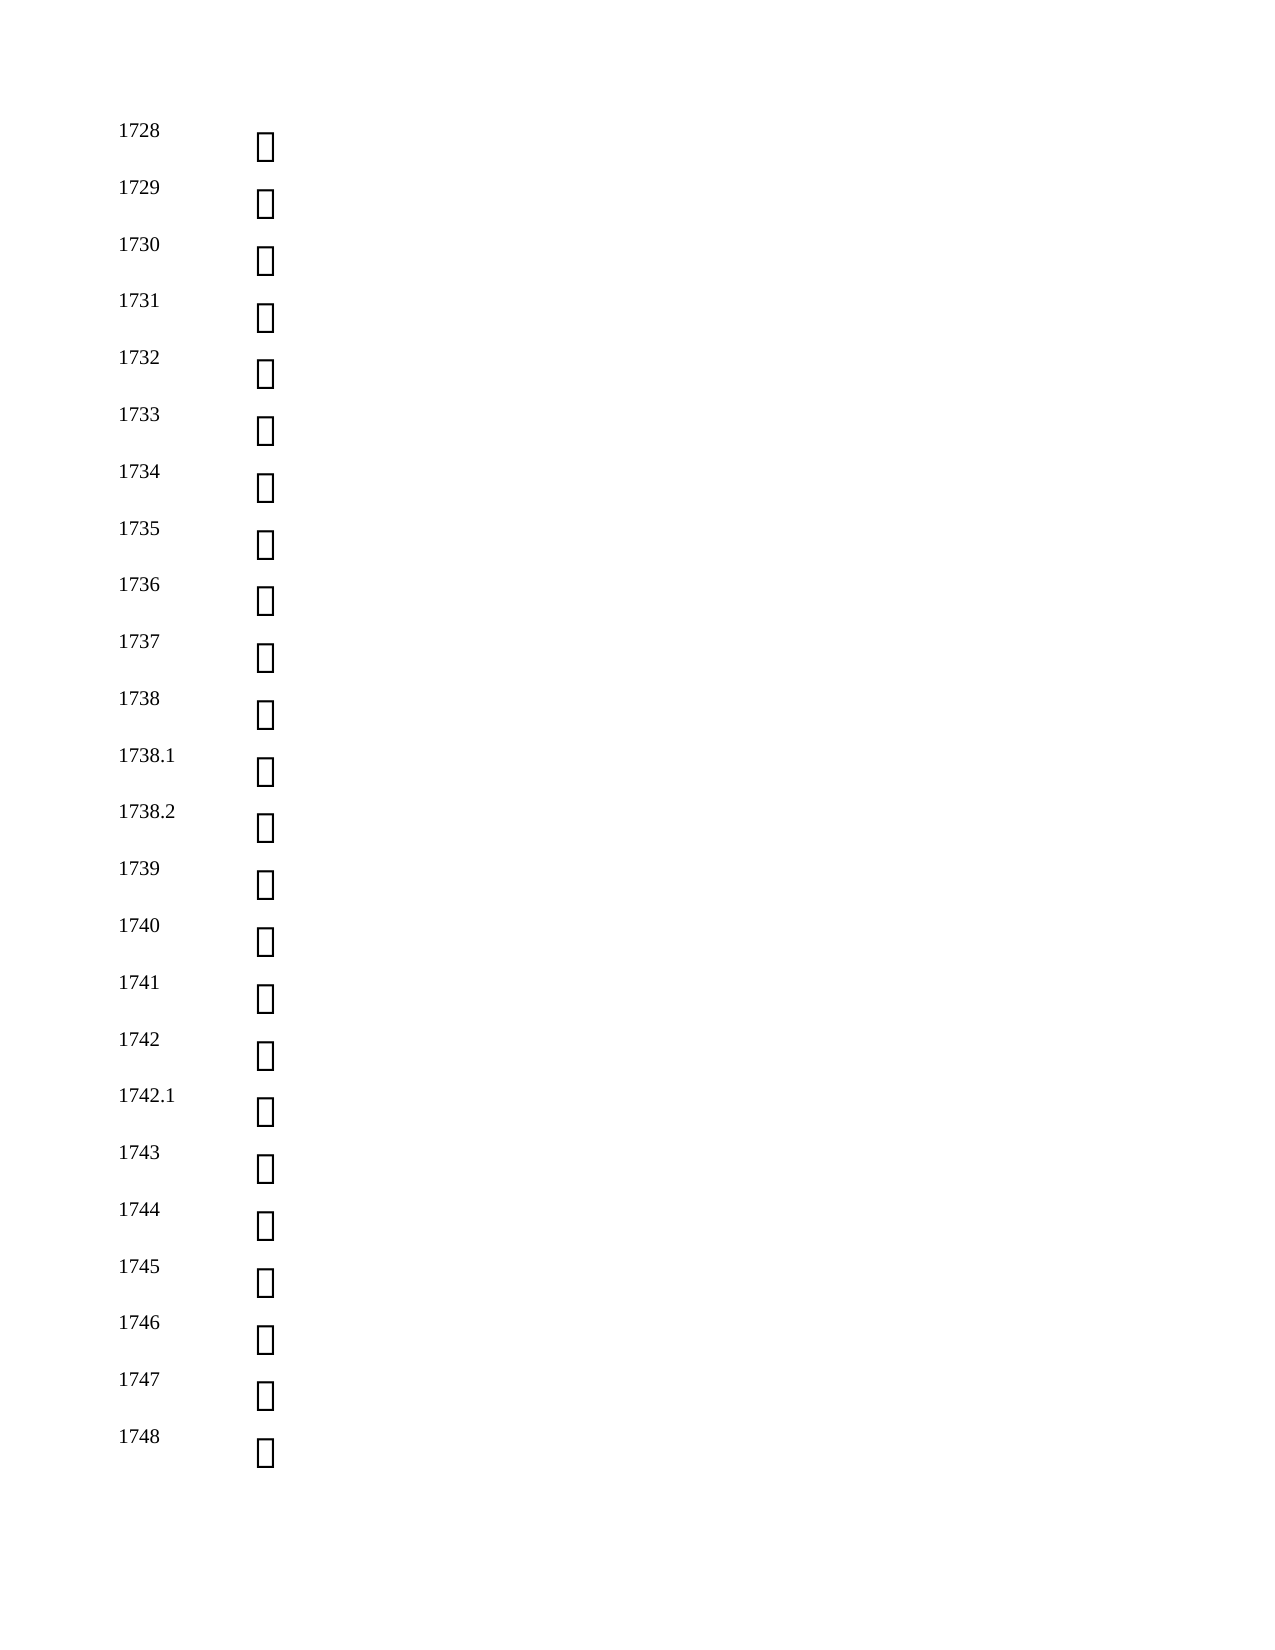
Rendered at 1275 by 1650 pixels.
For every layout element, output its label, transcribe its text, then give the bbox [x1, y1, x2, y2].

table_cell 𒵊 [253, 232, 466, 288]
table_cell 𒵐 [253, 572, 466, 629]
table_cell 𒵜 [253, 1254, 466, 1310]
table_cell 𒵖 [253, 913, 466, 970]
table_cell 𒵟 [253, 1424, 466, 1481]
table_cell 1742 [118, 1026, 253, 1083]
table_cell 1738.1 [118, 743, 253, 799]
table_cell 1744 [118, 1197, 253, 1253]
table_cell 1738.2 [118, 799, 253, 856]
table_cell 1739 [118, 856, 253, 913]
table_cell 1737 [118, 629, 253, 686]
table_cell 𒵞 [253, 1367, 466, 1424]
table_cell 1743 [118, 1140, 253, 1197]
table_cell 1741 [118, 970, 253, 1026]
table_cell 1734 [118, 459, 253, 516]
table_cell 𒵙 [253, 1083, 466, 1140]
table_cell 1728 [118, 118, 253, 175]
table_cell 𒵍 [253, 402, 466, 459]
table_cell 𒵓 [253, 743, 466, 799]
table_cell 1738 [118, 686, 253, 743]
table_cell 𒵝 [253, 1310, 466, 1367]
table_cell 1747 [118, 1367, 253, 1424]
table_cell 𒵉 [253, 175, 466, 232]
table_cell 1746 [118, 1310, 253, 1367]
table_cell 𒵗 [253, 970, 466, 1026]
table_cell 1735 [118, 516, 253, 572]
table_cell 1740 [118, 913, 253, 970]
table_cell 𒵘 [253, 1026, 466, 1083]
table_cell 𒵋 [253, 289, 466, 345]
table_cell 𒵛 [253, 1197, 466, 1253]
table_cell 𒵑 [253, 629, 466, 686]
table_cell 1745 [118, 1254, 253, 1310]
table_cell 1731 [118, 289, 253, 345]
table_cell 𒵔 [253, 799, 466, 856]
table_cell 𒵒 [253, 686, 466, 743]
table_cell 1742.1 [118, 1083, 253, 1140]
table_cell 𒵎 [253, 459, 466, 516]
table_cell 1736 [118, 572, 253, 629]
table_cell 𒵚 [253, 1140, 466, 1197]
table_cell 𒵕 [253, 856, 466, 913]
table_cell 1729 [118, 175, 253, 232]
table_cell 𒵈 [253, 118, 466, 175]
table_cell 𒵏 [253, 516, 466, 572]
table_cell 𒵌 [253, 345, 466, 402]
table_cell 1730 [118, 232, 253, 288]
table_cell 1733 [118, 402, 253, 459]
table_cell 1748 [118, 1424, 253, 1481]
table_cell 1732 [118, 345, 253, 402]
